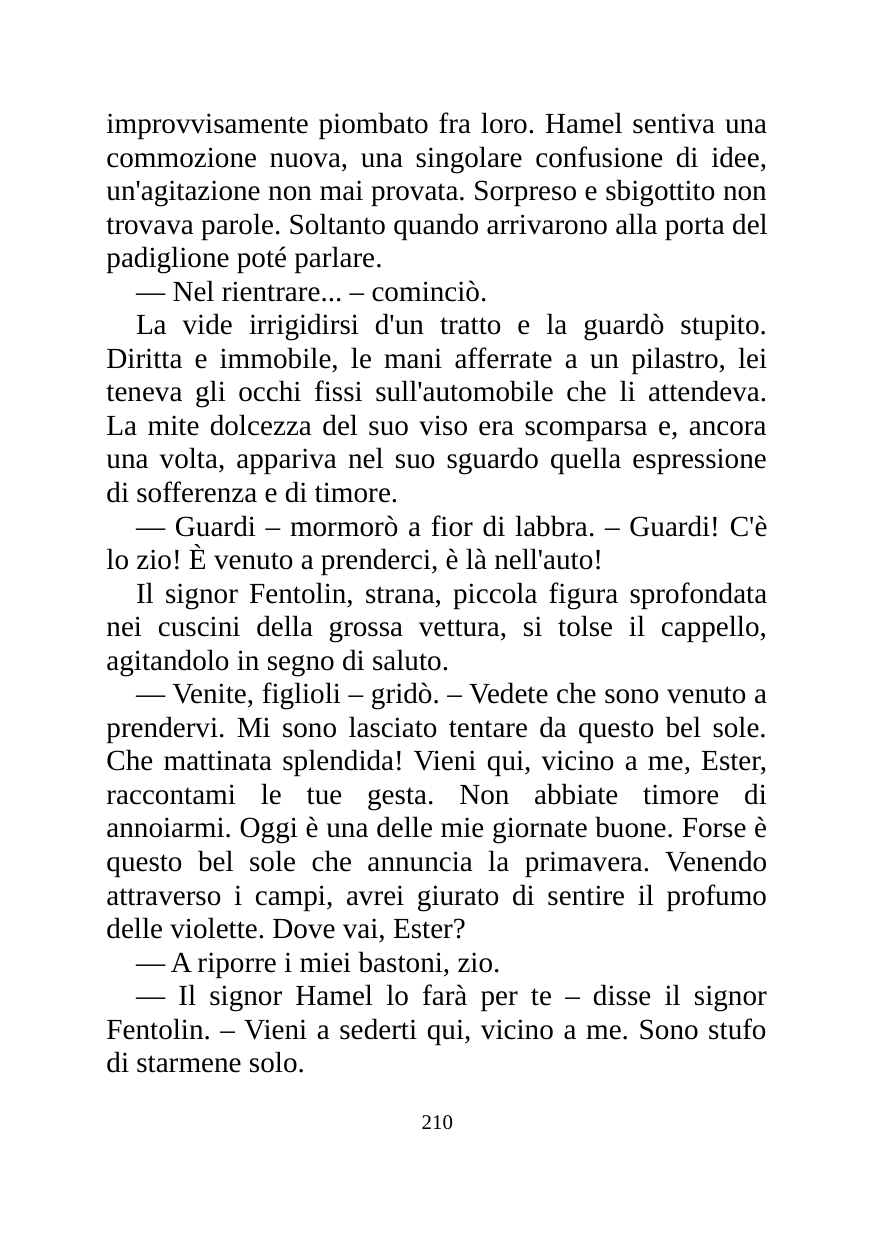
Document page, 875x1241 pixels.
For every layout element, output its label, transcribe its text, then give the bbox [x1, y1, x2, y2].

text — Venite, figlioli – gridò. – Vedete che sono venuto a prendervi. Mi sono lasciato tentare da questo bel sole. Che mattinata splendida! Vieni qui, vicino a me, Ester, raccontami le tue gesta. Non abbiate timore di annoiarmi. Oggi è una delle mie giornate buone. Forse è questo bel sole che annuncia la primavera. Venendo attraverso i campi, avrei giurato di sentire il profumo delle violette. Dove vai, Ester? [106, 676, 768, 945]
text La vide irrigidirsi d'un tratto e la guardò stupito. Diritta e immobile, le mani afferrate a un pilastro, lei teneva gli occhi fissi sull'automobile che li attendeva. La mite dolcezza del suo viso era scomparsa e, ancora una volta, appariva nel suo sguardo quella espressione di sofferenza e di timore. [106, 307, 768, 509]
text Il signor Fentolin, strana, piccola figura sprofondata nei cuscini della grossa vettura, si tolse il cappello, agitandolo in segno di saluto. [106, 576, 768, 676]
text — Nel rientrare... – cominciò. [106, 274, 768, 307]
text — Il signor Hamel lo farà per te – disse il signor Fentolin. – Vieni a sederti qui, vicino a me. Sono stufo di starmene solo. [106, 978, 768, 1079]
text — Guardi – mormorò a fior di labbra. – Guardi! C'è lo zio! È venuto a prenderci, è là nell'auto! [106, 509, 768, 576]
text improvvisamente piombato fra loro. Hamel sentiva una commozione nuova, una singolare confusione di idee, un'agitazione non mai provata. Sorpreso e sbigottito non trovava parole. Soltanto quando arrivarono alla porta del padiglione poté parlare. [106, 106, 768, 274]
text — A riporre i miei bastoni, zio. [106, 945, 768, 978]
